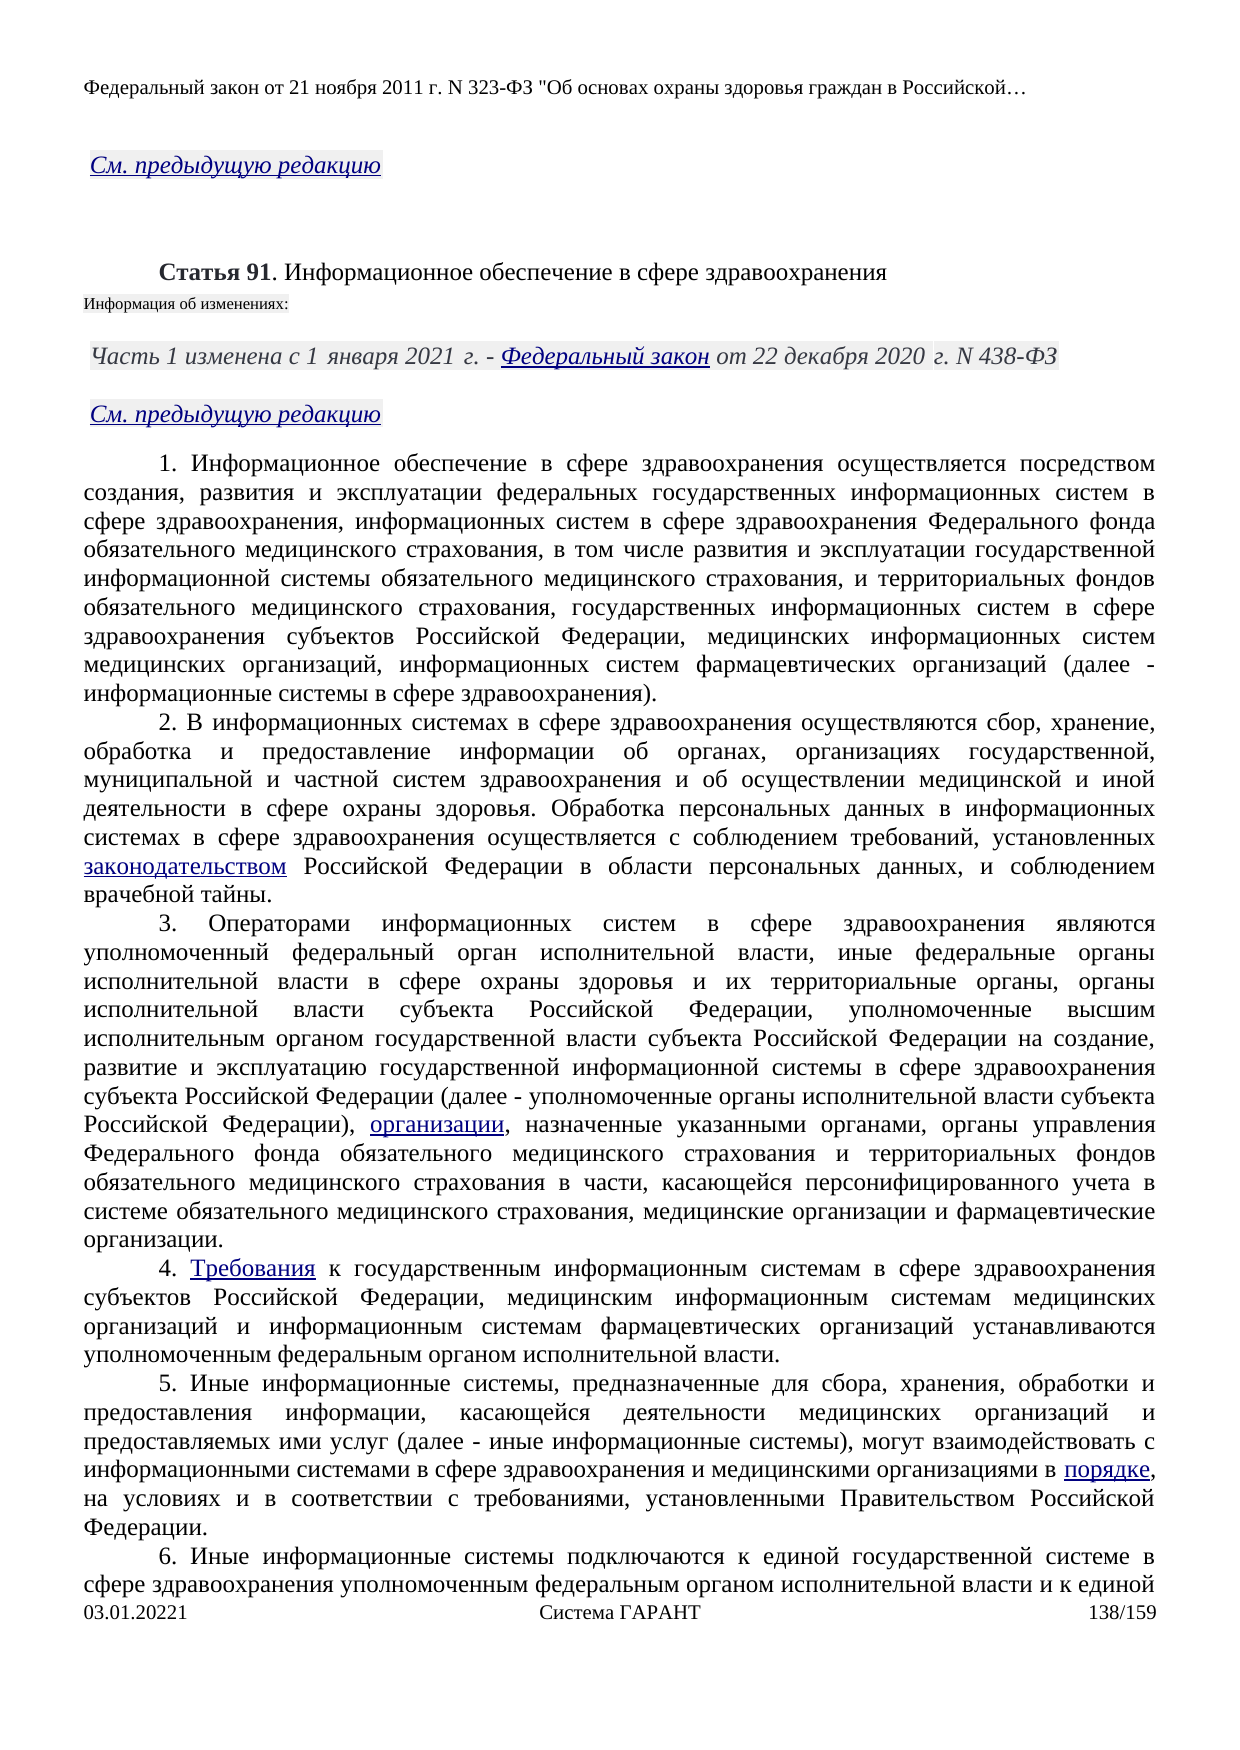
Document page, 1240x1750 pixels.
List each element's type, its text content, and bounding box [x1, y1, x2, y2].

text 3. Операторами информационных систем в сфере здравоохранения являются уполномоченный федеральный орган исполнительной власти, иные федеральные органы исполнительной власти в сфере охраны здоровья и их территориальные органы, органы исполнительной власти субъекта Российской Федерации, уполномоченные высшим исполнительным органом государственной власти субъекта Российской Федерации на создание, развитие и эксплуатацию государственной информационной системы в сфере здравоохранения субъекта Российской Федерации (далее - уполномоченные органы исполнительной власти субъекта Российской Федерации), организации, назначенные указанными органами, органы управления Федерального фонда обязательного медицинского страхования и территориальных фондов обязательного медицинского страхования в части, касающейся персонифицированного учета в системе обязательного медицинского страхования, медицинские организации и фармацевтические организации. [83, 908, 1156, 1253]
text См. предыдущую редакцию [83, 399, 1156, 427]
text Часть 1 изменена с 1 января 2021 г. - Федеральный закон от 22 декабря 2020 г. N 438-ФЗ [83, 341, 1156, 370]
text 4. Требования к государственным информационным системам в сфере здравоохранения субъектов Российской Федерации, медицинским информационным системам медицинских организаций и информационным системам фармацевтических организаций устанавливаются уполномоченным федеральным органом исполнительной власти. [83, 1253, 1156, 1368]
text См. предыдущую редакцию [83, 150, 1156, 179]
text 2. В информационных системах в сфере здравоохранения осуществляются сбор, хранение, обработка и предоставление информации об органах, организациях государственной, муниципальной и частной систем здравоохранения и об осуществлении медицинской и иной деятельности в сфере охраны здоровья. Обработка персональных данных в информационных системах в сфере здравоохранения осуществляется с соблюдением требований, установленных законодательством Российской Федерации в области персональных данных, и соблюдением врачебной тайны. [83, 707, 1156, 908]
text Статья 91. Информационное обеспечение в сфере здравоохранения [158, 257, 1156, 286]
text Информация об изменениях: [83, 293, 1156, 313]
text 5. Иные информационные системы, предназначенные для сбора, хранения, обработки и предоставления информации, касающейся деятельности медицинских организаций и предоставляемых ими услуг (далее - иные информационные системы), могут взаимодействовать с информационными системами в сфере здравоохранения и медицинскими организациями в порядке, на условиях и в соответствии с требованиями, установленными Правительством Российской Федерации. [83, 1368, 1156, 1541]
text 6. Иные информационные системы подключаются к единой государственной системе в сфере здравоохранения уполномоченным федеральным органом исполнительной власти и к единой [83, 1541, 1156, 1598]
text 1. Информационное обеспечение в сфере здравоохранения осуществляется посредством создания, развития и эксплуатации федеральных государственных информационных систем в сфере здравоохранения, информационных систем в сфере здравоохранения Федерального фонда обязательного медицинского страхования, в том числе развития и эксплуатации государственной информационной системы обязательного медицинского страхования, и территориальных фондов обязательного медицинского страхования, государственных информационных систем в сфере здравоохранения субъектов Российской Федерации, медицинских информационных систем медицинских организаций, информационных систем фармацевтических организаций (далее - информационные системы в сфере здравоохранения). [83, 448, 1156, 707]
